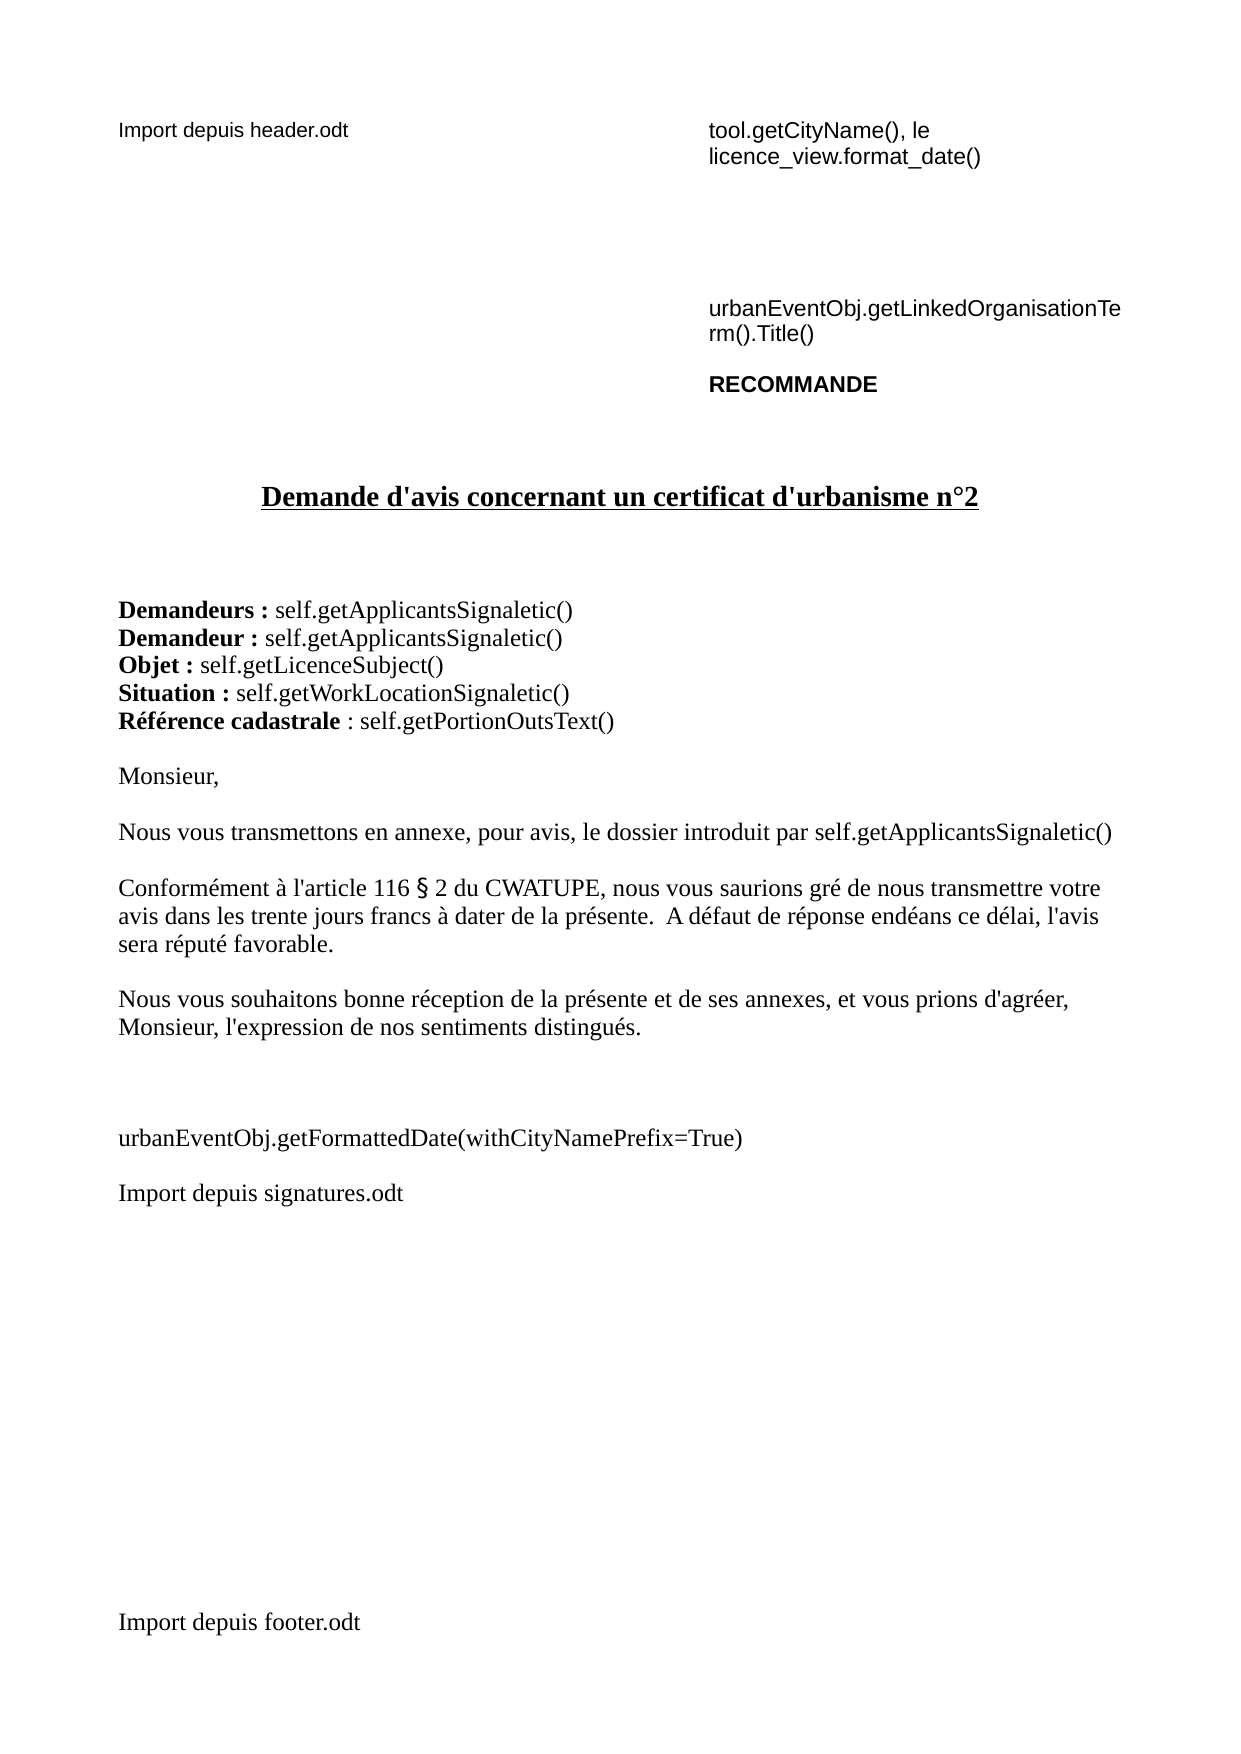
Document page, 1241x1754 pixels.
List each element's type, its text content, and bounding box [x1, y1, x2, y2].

text Objet : self.getLicenceSubject() [118, 652, 1122, 679]
text Import depuis signatures.odt [118, 1179, 1122, 1207]
text urbanEventObj.getFormattedDate(withCityNamePrefix=True) [118, 1124, 1122, 1152]
text Référence cadastrale : self.getPortionOutsText() [118, 707, 1122, 735]
text Demandeur : self.getApplicantsSignaletic() [118, 624, 1122, 652]
text Nous vous souhaitons bonne réception de la présente et de ses annexes, et vous prions d'agréer, Monsieur, l'expression de nos sentiments distingués. [118, 986, 1122, 1041]
text Situation : self.getWorkLocationSignaletic() [118, 679, 1122, 707]
text Monsieur, [118, 762, 1122, 790]
title Demande d'avis concernant un certificat d'urbanisme n°2 [118, 481, 1122, 513]
text Demandeurs : self.getApplicantsSignaletic() [118, 596, 1122, 624]
table_header tool.getCityName(), le licence_view.format_date() urbanEventObj.getLinkedOrganisationTerm().Title() RECOMMANDE [709, 118, 1123, 398]
table_header Import depuis header.odt [118, 118, 708, 398]
text Conformément à l'article 116 § 2 du CWATUPE, nous vous saurions gré de nous transmettre votre avis dans les trente jours francs à dater de la présente. A défaut de réponse endéans ce délai, l'avis sera réputé favorable. [118, 873, 1122, 958]
text Nous vous transmettons en annexe, pour avis, le dossier introduit par self.getApplicantsSignaletic() [118, 818, 1122, 846]
